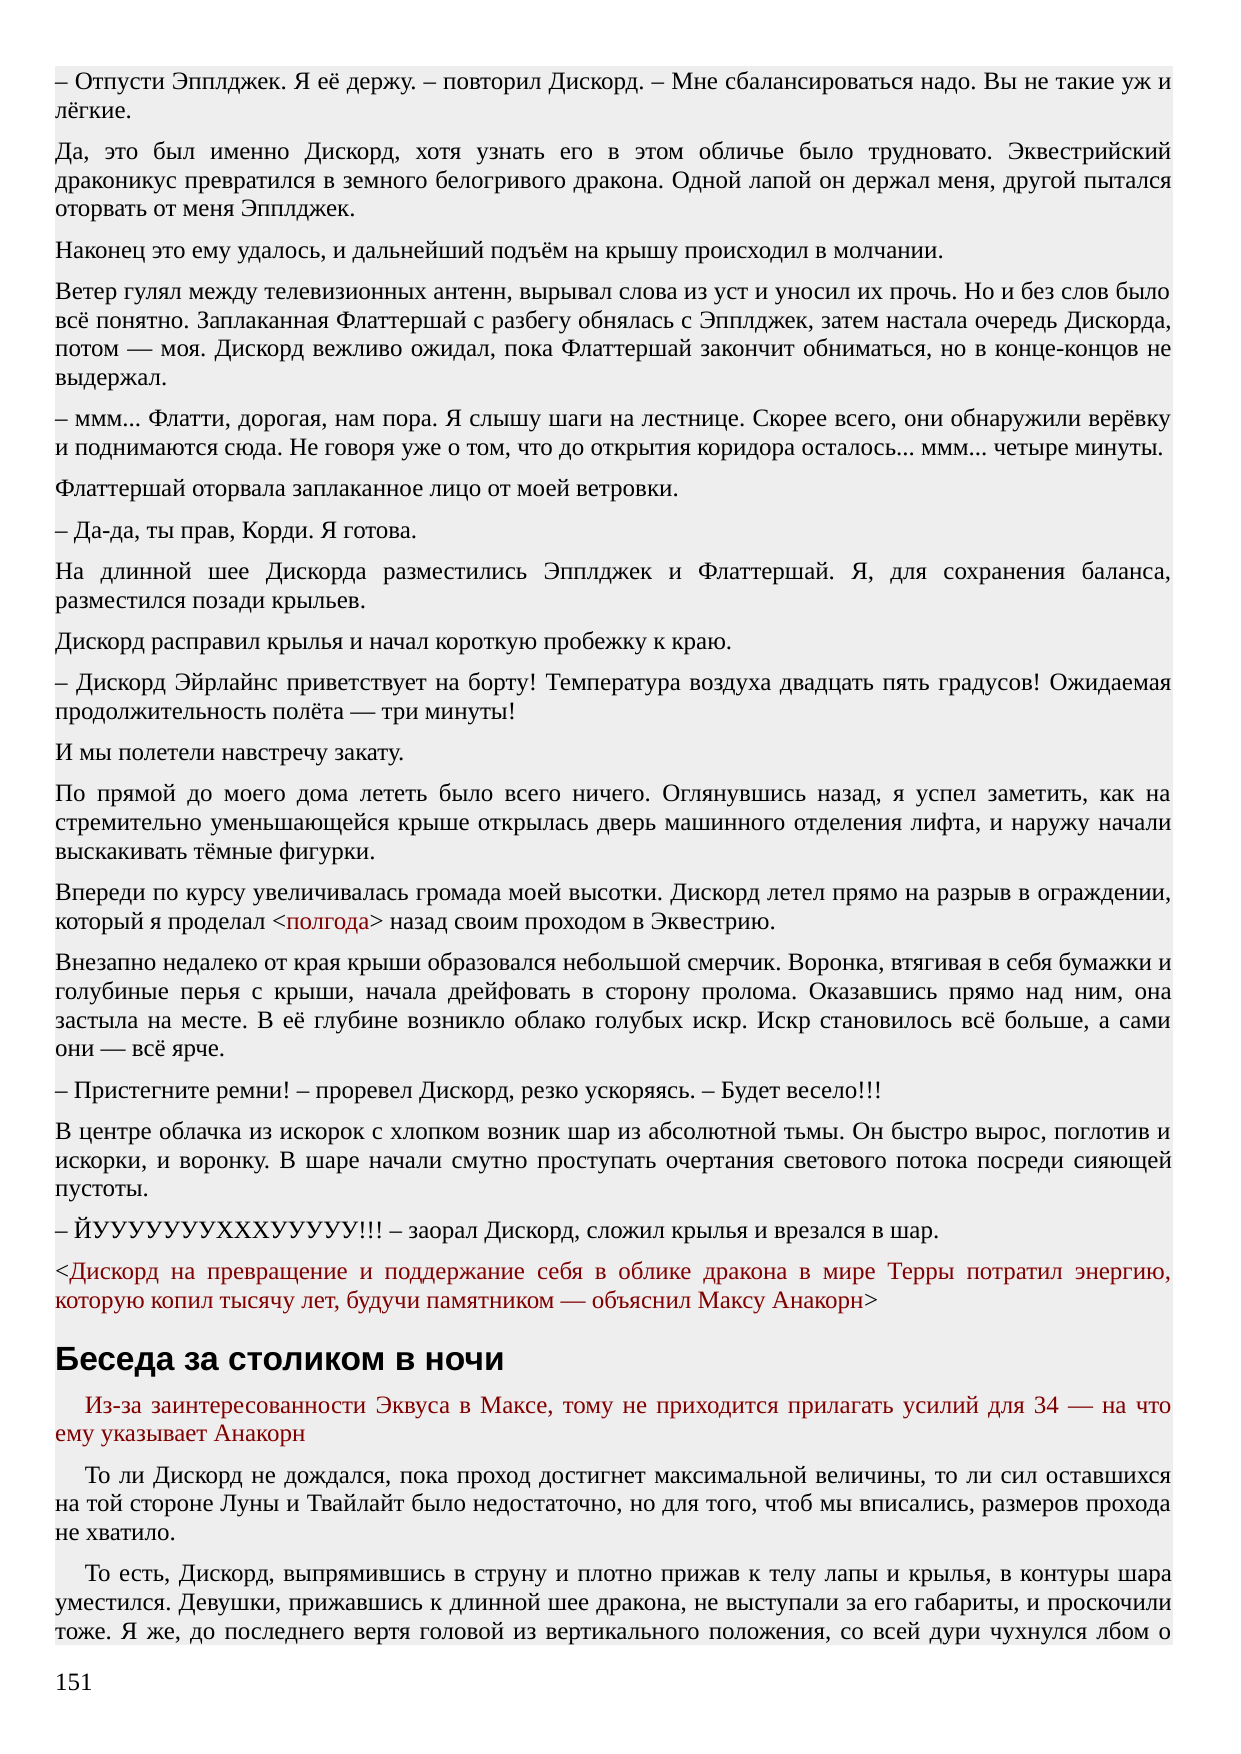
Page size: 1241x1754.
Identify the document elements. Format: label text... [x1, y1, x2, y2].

text На длинной шее Дискорда разместились Эпплджек и Флаттершай. Я, для сохранения баланса, разместился позади крыльев. [55, 556, 1173, 613]
text Дискорд расправил крылья и начал короткую пробежку к краю. [55, 626, 1173, 655]
text И мы полетели навстречу закату. [55, 737, 1173, 766]
text Флаттершай оторвала заплаканное лицо от моей ветровки. [55, 473, 1173, 502]
text По прямой до моего дома лететь было всего ничего. Оглянувшись назад, я успел заметить, как на стремительно уменьшающейся крыше открылась дверь машинного отделения лифта, и наружу начали выскакивать тёмные фигурки. [55, 778, 1173, 865]
text Впереди по курсу увеличивалась громада моей высотки. Дискорд летел прямо на разрыв в ограждении, который я проделал <полгода> назад своим проходом в Эквестрию. [55, 877, 1173, 935]
text Внезапно недалеко от края крыши образовался небольшой смерчик. Воронка, втягивая в себя бумажки и голубиные перья с крыши, начала дрейфовать в сторону пролома. Оказавшись прямо над ним, она застыла на месте. В её глубине возникло облако голубых искр. Искр становилось всё больше, а сами они — всё ярче. [55, 947, 1173, 1062]
text – Пристегните ремни! – проревел Дискорд, резко ускоряясь. – Будет весело!!! [55, 1075, 1173, 1103]
text Наконец это ему удалось, и дальнейший подъём на крышу происходил в молчании. [55, 235, 1173, 263]
subtitle Беседа за столиком в ночи [55, 1338, 1173, 1377]
text В центре облачка из искорок с хлопком возник шар из абсолютной тьмы. Он быстро вырос, поглотив и искорки, и воронку. В шаре начали смутно проступать очертания светового потока посреди сияющей пустоты. [55, 1116, 1173, 1202]
text – Отпусти Эпплджек. Я её держу. – повторил Дискорд. – Мне сбалансироваться надо. Вы не такие уж и лёгкие. [55, 66, 1173, 123]
text Ветер гулял между телевизионных антенн, вырывал слова из уст и уносил их прочь. Но и без слов было всё понятно. Заплаканная Флаттершай с разбегу обнялась с Эпплджек, затем настала очередь Дискорда, потом — моя. Дискорд вежливо ожидал, пока Флаттершай закончит обниматься, но в конце-концов не выдержал. [55, 276, 1173, 391]
text То есть, Дискорд, выпрямившись в струну и плотно прижав к телу лапы и крылья, в контуры шара уместился. Девушки, прижавшись к длинной шее дракона, не выступали за его габариты, и проскочили тоже. Я же, до последнего вертя головой из вертикального положения, со всей дури чухнулся лбом о [55, 1558, 1173, 1645]
text – Да-да, ты прав, Корди. Я готова. [55, 515, 1173, 543]
text – ЙУУУУУУУХХХУУУУУ!!! – заорал Дискорд, сложил крылья и врезался в шар. [55, 1215, 1173, 1243]
text Да, это был именно Дискорд, хотя узнать его в этом обличье было трудновато. Эквестрийский драконикус превратился в земного белогривого дракона. Одной лапой он держал меня, другой пытался оторвать от меня Эпплджек. [55, 136, 1173, 222]
text – Дискорд Эйрлайнс приветствует на борту! Температура воздуха двадцать пять градусов! Ожидаемая продолжительность полёта — три минуты! [55, 667, 1173, 725]
text – ммм... Флатти, дорогая, нам пора. Я слышу шаги на лестнице. Скорее всего, они обнаружили верёвку и поднимаются сюда. Не говоря уже о том, что до открытия коридора осталось... ммм... четыре минуты. [55, 403, 1173, 461]
text Из-за заинтересованности Эквуса в Максе, тому не приходится прилагать усилий для 34 — на что ему указывает Анакорн [55, 1390, 1173, 1447]
text <Дискорд на превращение и поддержание себя в облике дракона в мире Терры потратил энергию, которую копил тысячу лет, будучи памятником — объяснил Максу Анакорн> [55, 1256, 1173, 1313]
text То ли Дискорд не дождался, пока проход достигнет максимальной величины, то ли сил оставшихся на той стороне Луны и Твайлайт было недостаточно, но для того, чтоб мы вписались, размеров прохода не хватило. [55, 1460, 1173, 1546]
